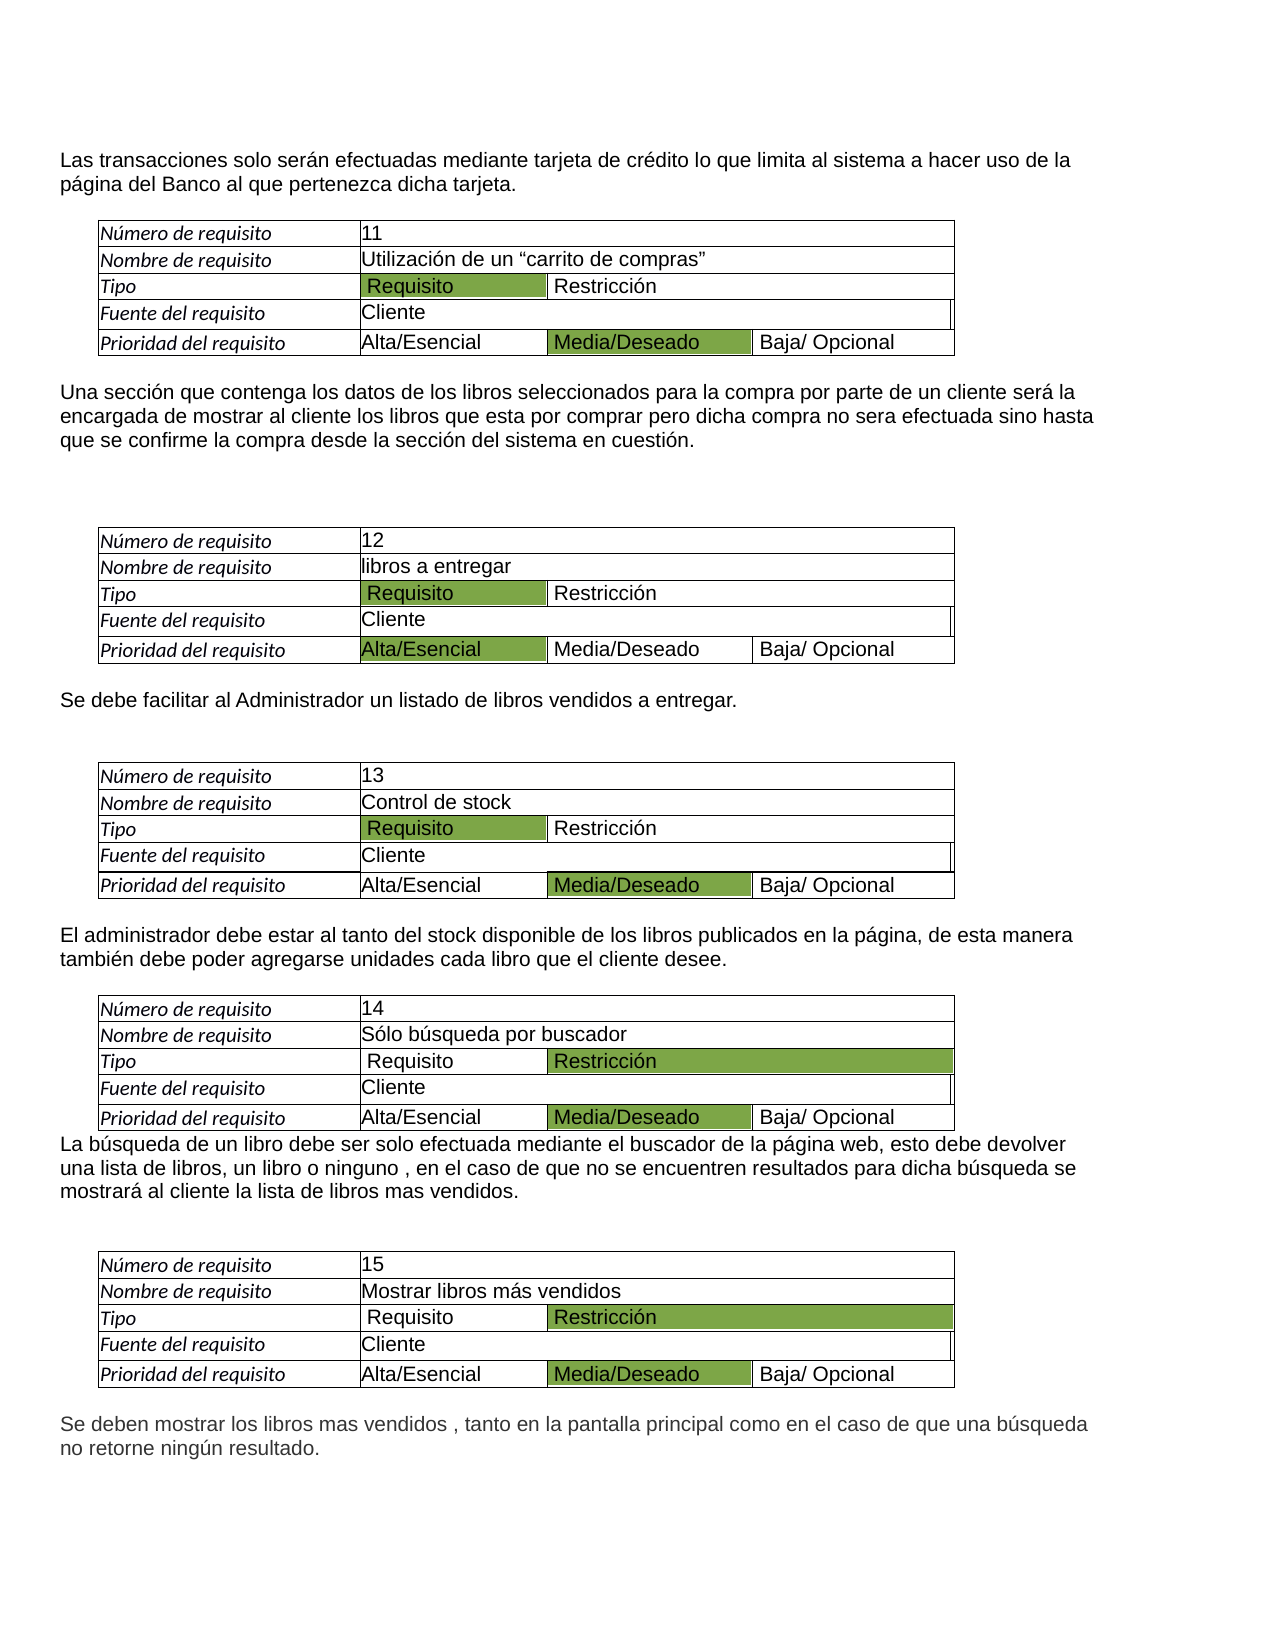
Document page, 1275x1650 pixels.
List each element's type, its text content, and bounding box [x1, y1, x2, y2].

text Se deben mostrar los libros mas vendidos , tanto en la pantalla principal como en el caso de que una búsqueda no retorne ningún resultado. [60, 1412, 1098, 1460]
table_cell Sólo búsqueda por buscador [361, 1022, 954, 1048]
table_cell libros a entregar [361, 554, 954, 580]
table_cell Media/Deseado [548, 637, 752, 662]
table_cell Baja/ Opcional [753, 637, 954, 662]
table_cell Cliente [361, 300, 950, 329]
table_cell Fuente del requisito [99, 300, 360, 329]
table_cell Restricción [548, 581, 954, 606]
table_cell Requisito [361, 1305, 547, 1331]
table_cell Restricción [548, 274, 954, 299]
table_cell Tipo [99, 1049, 360, 1074]
table_cell Cliente [361, 1332, 950, 1360]
table_cell Alta/Esencial [361, 1361, 547, 1387]
table_cell Tipo [99, 274, 360, 299]
text La búsqueda de un libro debe ser solo efectuada mediante el buscador de la página web, esto debe devolver una lista de libros, un libro o ninguno , en el caso de que no se encuentren resultados para dicha búsqueda se mostrará al cliente la lista de libros mas vendidos. [60, 1131, 1098, 1203]
table_cell Fuente del requisito [99, 607, 360, 636]
table_header 11 [361, 221, 954, 246]
table_header 13 [361, 763, 954, 789]
table_cell Tipo [99, 1305, 360, 1331]
table_header 12 [361, 528, 954, 553]
table_cell Nombre de requisito [99, 554, 360, 580]
table_cell Prioridad del requisito [99, 1361, 360, 1387]
table_cell Fuente del requisito [99, 1332, 360, 1360]
table_cell Nombre de requisito [99, 790, 360, 815]
table_cell Prioridad del requisito [99, 1105, 360, 1130]
text El administrador debe estar al tanto del stock disponible de los libros publicados en la página, de esta manera también debe poder agregarse unidades cada libro que el cliente desee. [60, 923, 1098, 971]
table_cell Baja/ Opcional [753, 1105, 954, 1130]
table_cell Prioridad del requisito [99, 873, 360, 898]
table_header Número de requisito [99, 1252, 360, 1278]
table_cell Nombre de requisito [99, 1022, 360, 1048]
table_cell Tipo [99, 581, 360, 606]
table_cell Prioridad del requisito [99, 637, 360, 662]
table_cell Mostrar libros más vendidos [361, 1279, 954, 1304]
text Una sección que contenga los datos de los libros seleccionados para la compra por parte de un cliente será la encargada de mostrar al cliente los libros que esta por comprar pero dicha compra no sera efectuada sino hasta que se confirme la compra desde la sección del sistema en cuestión. [60, 380, 1098, 452]
table_cell Cliente [361, 843, 950, 871]
table_header Número de requisito [99, 221, 360, 246]
text Se debe facilitar al Administrador un listado de libros vendidos a entregar. [60, 687, 1098, 711]
table_cell Baja/ Opcional [753, 873, 954, 898]
table_header 15 [361, 1252, 954, 1278]
text Las transacciones solo serán efectuadas mediante tarjeta de crédito lo que limita al sistema a hacer uso de la página del Banco al que pertenezca dicha tarjeta. [60, 148, 1098, 196]
table_cell Alta/Esencial [361, 1105, 547, 1130]
table_cell Control de stock [361, 790, 954, 815]
table_cell Fuente del requisito [99, 1075, 360, 1104]
table_cell Fuente del requisito [99, 843, 360, 871]
table_cell Cliente [361, 607, 950, 636]
table_cell Restricción [548, 816, 954, 842]
table_cell Requisito [361, 1049, 547, 1074]
table_cell Baja/ Opcional [753, 1361, 954, 1387]
table_cell Utilización de un “carrito de compras” [361, 247, 954, 272]
table_header Número de requisito [99, 996, 360, 1021]
table_header 14 [361, 996, 954, 1021]
table_cell Alta/Esencial [361, 330, 547, 355]
table_cell Tipo [99, 816, 360, 842]
table_cell Baja/ Opcional [753, 330, 954, 355]
table_cell Nombre de requisito [99, 1279, 360, 1304]
table_cell Nombre de requisito [99, 247, 360, 272]
table_header Número de requisito [99, 763, 360, 789]
table_header Número de requisito [99, 528, 360, 553]
table_cell Prioridad del requisito [99, 330, 360, 355]
table_cell Alta/Esencial [361, 873, 547, 898]
table_cell Cliente [361, 1075, 950, 1104]
